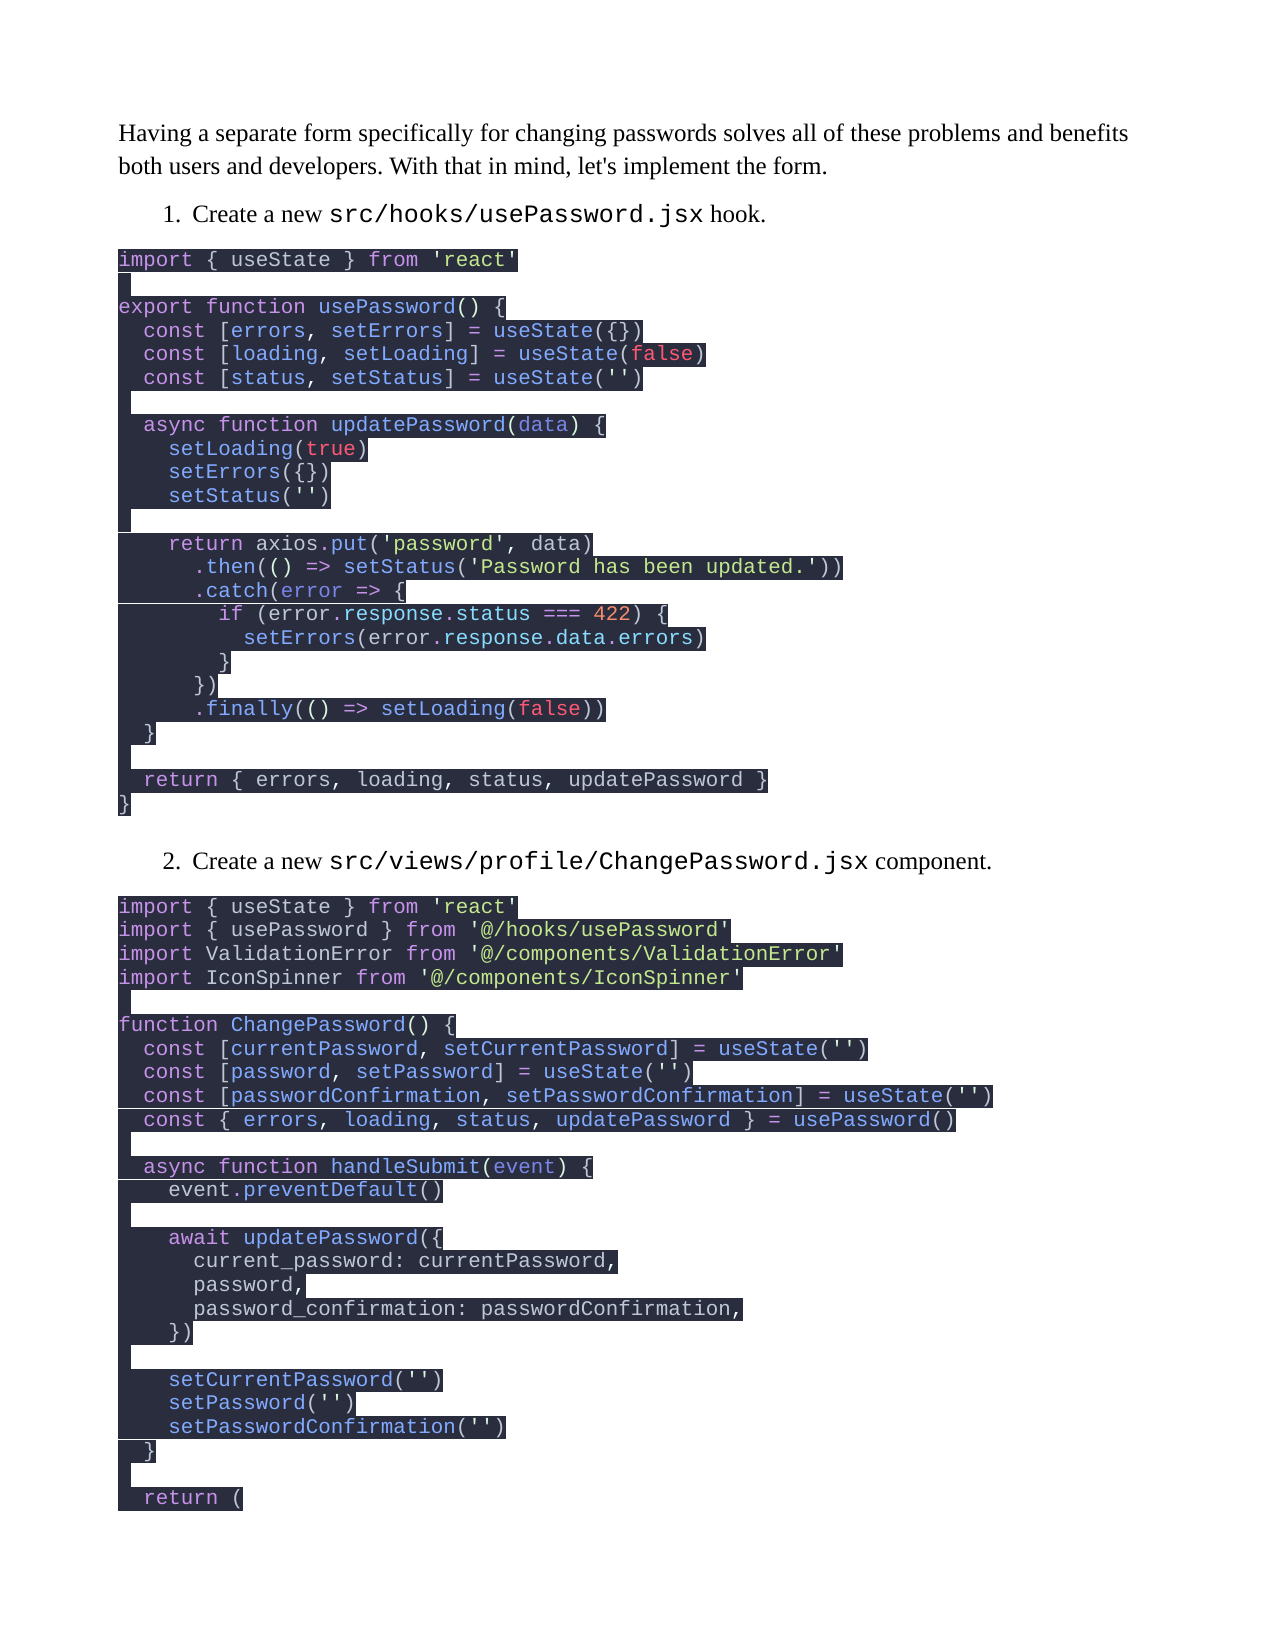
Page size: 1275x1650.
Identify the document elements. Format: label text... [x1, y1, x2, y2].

text } [118, 722, 1157, 745]
text } [118, 793, 1157, 816]
text setErrors({}) [118, 462, 1157, 485]
text import { useState } from 'react' [118, 249, 1157, 272]
text import { usePassword } from '@/hooks/usePassword' [118, 919, 1157, 943]
text Having a separate form specifically for changing passwords solves all of these problems and benefits both users and developers. With that in mind, let's implement the form. [118, 118, 1157, 180]
text setPasswordConfirmation('') [118, 1416, 1157, 1439]
text return axios.put('password', data) [118, 532, 1157, 556]
text function ChangePassword() { [118, 1014, 1157, 1038]
text const [currentPassword, setCurrentPassword] = useState('') [118, 1038, 1157, 1061]
text import IconSpinner from '@/components/IconSpinner' [118, 967, 1157, 990]
text async function handleSubmit(event) { [118, 1156, 1157, 1179]
text const [password, setPassword] = useState('') [118, 1061, 1157, 1085]
text const [loading, setLoading] = useState(false) [118, 343, 1157, 367]
text .catch(error => { [118, 580, 1157, 603]
text const [errors, setErrors] = useState({}) [118, 320, 1157, 343]
text }) [118, 674, 1157, 698]
text } [118, 1439, 1157, 1463]
text const [passwordConfirmation, setPasswordConfirmation] = useState('') [118, 1085, 1157, 1108]
list Create a new src/hooks/usePassword.jsx hook. [162, 199, 1157, 229]
text async function updatePassword(data) { [118, 414, 1157, 438]
text const { errors, loading, status, updatePassword } = usePassword() [118, 1108, 1157, 1132]
text return ( [118, 1487, 1157, 1511]
text import ValidationError from '@/components/ValidationError' [118, 943, 1157, 967]
text password_confirmation: passwordConfirmation, [118, 1298, 1157, 1321]
text await updatePassword({ [118, 1227, 1157, 1250]
text import { useState } from 'react' [118, 896, 1157, 919]
text const [status, setStatus] = useState('') [118, 367, 1157, 391]
text export function usePassword() { [118, 296, 1157, 320]
text password, [118, 1274, 1157, 1298]
text if (error.response.status === 422) { [118, 603, 1157, 627]
text setPassword('') [118, 1392, 1157, 1416]
text setLoading(true) [118, 438, 1157, 462]
text }) [118, 1321, 1157, 1345]
text .finally(() => setLoading(false)) [118, 698, 1157, 722]
text .then(() => setStatus('Password has been updated.')) [118, 556, 1157, 580]
text } [118, 651, 1157, 674]
text setErrors(error.response.data.errors) [118, 627, 1157, 651]
text setStatus('') [118, 485, 1157, 509]
text event.preventDefault() [118, 1179, 1157, 1203]
text return { errors, loading, status, updatePassword } [118, 769, 1157, 793]
text current_password: currentPassword, [118, 1250, 1157, 1274]
list Create a new src/views/profile/ChangePassword.jsx component. [162, 846, 1157, 877]
text setCurrentPassword('') [118, 1369, 1157, 1392]
